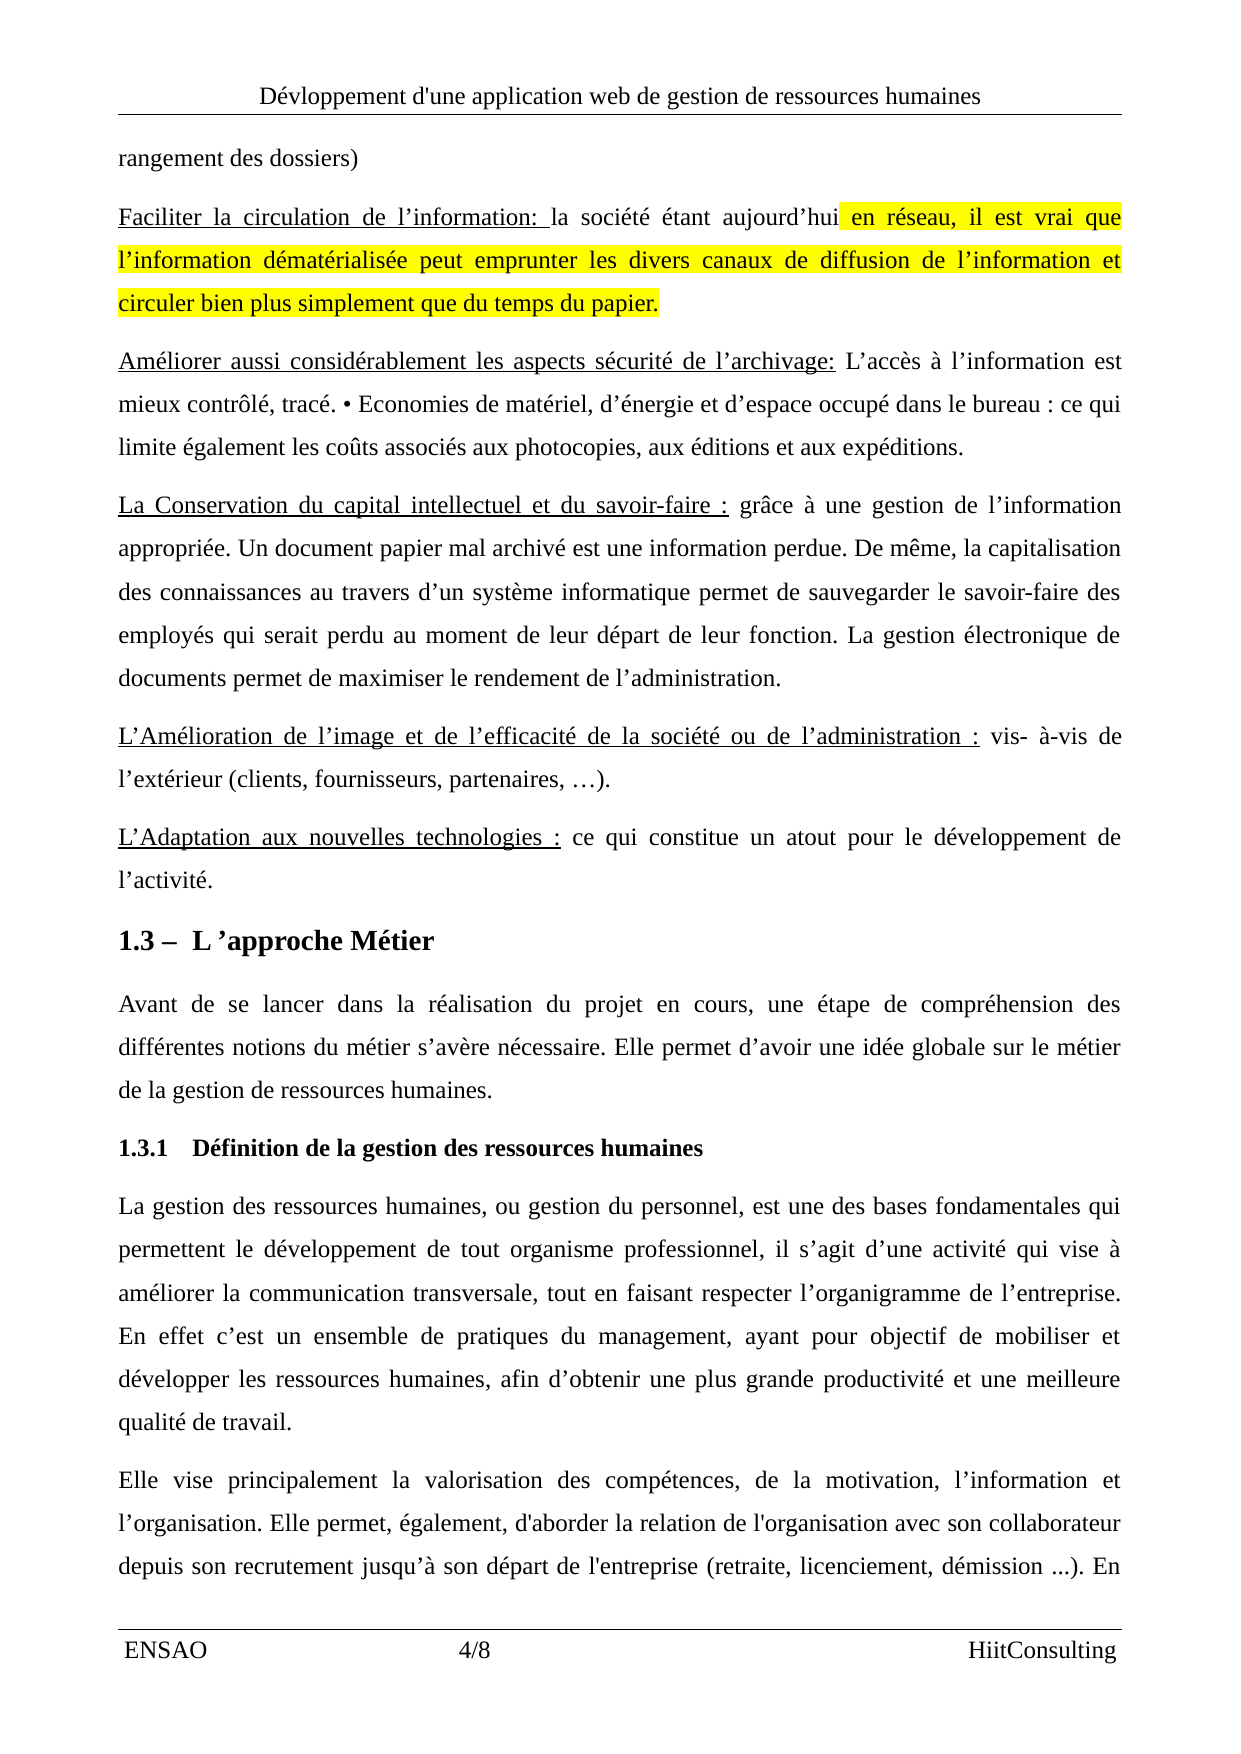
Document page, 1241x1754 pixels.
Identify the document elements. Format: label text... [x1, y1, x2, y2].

text La Conservation du capital intellectuel et du savoir-faire : grâce à une gestion de l’information appropriée. Un document papier mal archivé est une information perdue. De même, la capitalisation des connaissances au travers d’un système informatique permet de sauvegarder le savoir-faire des employés qui serait perdu au moment de leur départ de leur fonction. La gestion électronique de documents permet de maximiser le rendement de l’administration. [118, 490, 1122, 692]
text rangement des dossiers) [118, 143, 1122, 172]
text La gestion des ressources humaines, ou gestion du personnel, est une des bases fondamentales qui permettent le développement de tout organisme professionnel, il s’agit d’une activité qui vise à améliorer la communication transversale, tout en faisant respecter l’organigramme de l’entreprise. En effet c’est un ensemble de pratiques du management, ayant pour objectif de mobiliser et développer les ressources humaines, afin d’obtenir une plus grande productivité et une meilleure qualité de travail. [118, 1191, 1122, 1436]
text Faciliter la circulation de l’information: la société étant aujourd’hui en réseau, il est vrai que l’information dématérialisée peut emprunter les divers canaux de diffusion de l’information et circuler bien plus simplement que du temps du papier. [118, 202, 1122, 317]
text L’Amélioration de l’image et de l’efficacité de la société ou de l’administration : vis- à-vis de l’extérieur (clients, fournisseurs, partenaires, …). [118, 721, 1122, 793]
text Améliorer aussi considérablement les aspects sécurité de l’archivage: L’accès à l’information est mieux contrôlé, tracé. • Economies de matériel, d’énergie et d’espace occupé dans le bureau : ce qui limite également les coûts associés aux photocopies, aux éditions et aux expéditions. [118, 346, 1122, 461]
text L’Adaptation aux nouvelles technologies : ce qui constitue un atout pour le développement de l’activité. [118, 822, 1122, 894]
text 1.3.1 Définition de la gestion des ressources humaines [118, 1133, 1122, 1162]
text Elle vise principalement la valorisation des compétences, de la motivation, l’information et l’organisation. Elle permet, également, d'aborder la relation de l'organisation avec son collaborateur depuis son recrutement jusqu’à son départ de l'entreprise (retraite, licenciement, démission ...). En [118, 1465, 1122, 1580]
text 1.3 – L ’approche Métier [118, 923, 1122, 957]
text Avant de se lancer dans la réalisation du projet en cours, une étape de compréhension des différentes notions du métier s’avère nécessaire. Elle permet d’avoir une idée globale sur le métier de la gestion de ressources humaines. [118, 989, 1122, 1104]
